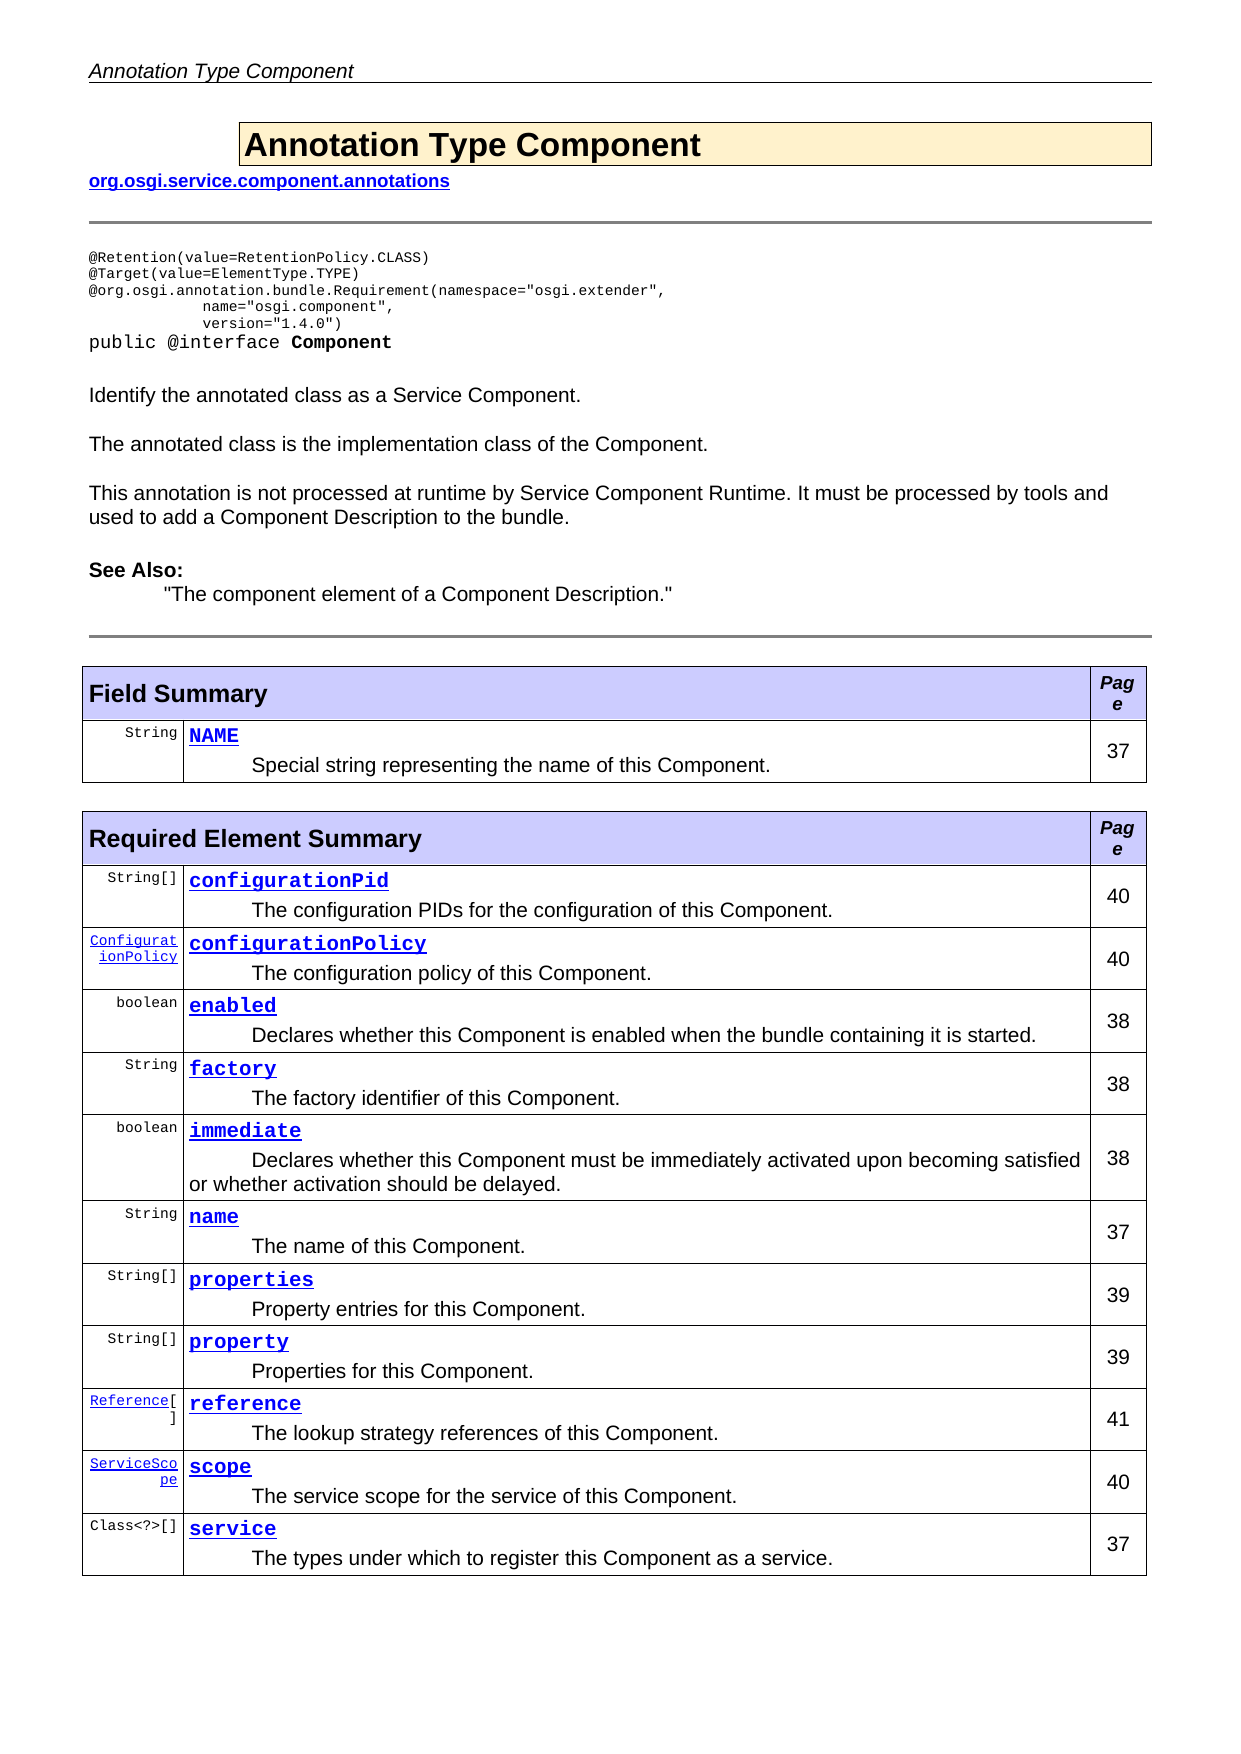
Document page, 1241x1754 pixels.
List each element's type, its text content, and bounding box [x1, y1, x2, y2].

table_cell reference The lookup strategy references of this Component. [184, 1389, 1090, 1450]
table_cell String[] [83, 1326, 183, 1388]
table_cell factory The factory identifier of this Component. [184, 1053, 1090, 1114]
table_cell String [83, 1053, 183, 1114]
table_cell String [83, 1201, 183, 1263]
table_cell String[] [83, 866, 183, 927]
table_cell properties Property entries for this Component. [184, 1264, 1090, 1325]
table_cell configurationPid The configuration PIDs for the configuration of this Component. [184, 866, 1090, 927]
table_cell 39 [1091, 1326, 1146, 1388]
table_cell configurationPolicy The configuration policy of this Component. [184, 928, 1090, 989]
text The annotated class is the implementation class of the Component. [88, 432, 1152, 456]
text Identify the annotated class as a Service Component. [88, 383, 1152, 407]
table_cell boolean [83, 1115, 183, 1200]
table_header Required Element Summary [83, 812, 1090, 864]
text This annotation is not processed at runtime by Service Component Runtime. It must be processed by tools and used to add a Component Description to the bundle. [88, 481, 1152, 529]
table_cell Class<?>[] [83, 1514, 183, 1575]
table_cell ConfigurationPolicy [83, 928, 183, 989]
subtitle Annotation Type Component [240, 123, 1151, 165]
table_cell 38 [1091, 990, 1146, 1052]
table_cell 37 [1091, 721, 1146, 782]
table_cell 41 [1091, 928, 1146, 989]
table_cell NAME Special string representing the name of this Component. [184, 721, 1090, 782]
table_cell Reference[] [83, 1389, 183, 1450]
table_cell name The name of this Component. [184, 1201, 1090, 1263]
table_cell 37 [1091, 1514, 1146, 1575]
table_cell 41 [1091, 1451, 1146, 1512]
table_cell ServiceScope [83, 1451, 183, 1512]
table_header Page [1091, 812, 1146, 864]
table_cell scope The service scope for the service of this Component. [184, 1451, 1090, 1512]
table_cell service The types under which to register this Component as a service. [184, 1514, 1090, 1575]
table_cell String[] [83, 1264, 183, 1325]
table_cell 42 [1091, 1389, 1146, 1450]
table_cell property Properties for this Component. [184, 1326, 1090, 1388]
table_cell 37 [1091, 1201, 1146, 1263]
table_cell boolean [83, 990, 183, 1052]
text org.osgi.service.component.annotations [88, 170, 1152, 191]
table_header Field Summary [83, 667, 1090, 719]
text @Retention(value=RetentionPolicy.CLASS) @Target(value=ElementType.TYPE) @org.osgi.annotation.bundle.Requirement(namespace="osgi.extender", name="osgi.component", version="1.4.0") public @interface Component [88, 250, 1152, 354]
table_cell 41 [1091, 866, 1146, 927]
table_cell 38 [1091, 1053, 1146, 1114]
table_cell 38 [1091, 1115, 1146, 1200]
table_header Page [1091, 667, 1146, 719]
table_cell enabled Declares whether this Component is enabled when the bundle containing it is started. [184, 990, 1090, 1052]
text See Also: [88, 558, 1152, 582]
text "The component element of a Component Description." [163, 582, 1152, 606]
table_cell String [83, 721, 183, 782]
table_cell 39 [1091, 1264, 1146, 1325]
table_cell immediate Declares whether this Component must be immediately activated upon becoming satisfied or whether activation should be delayed. [184, 1115, 1090, 1200]
